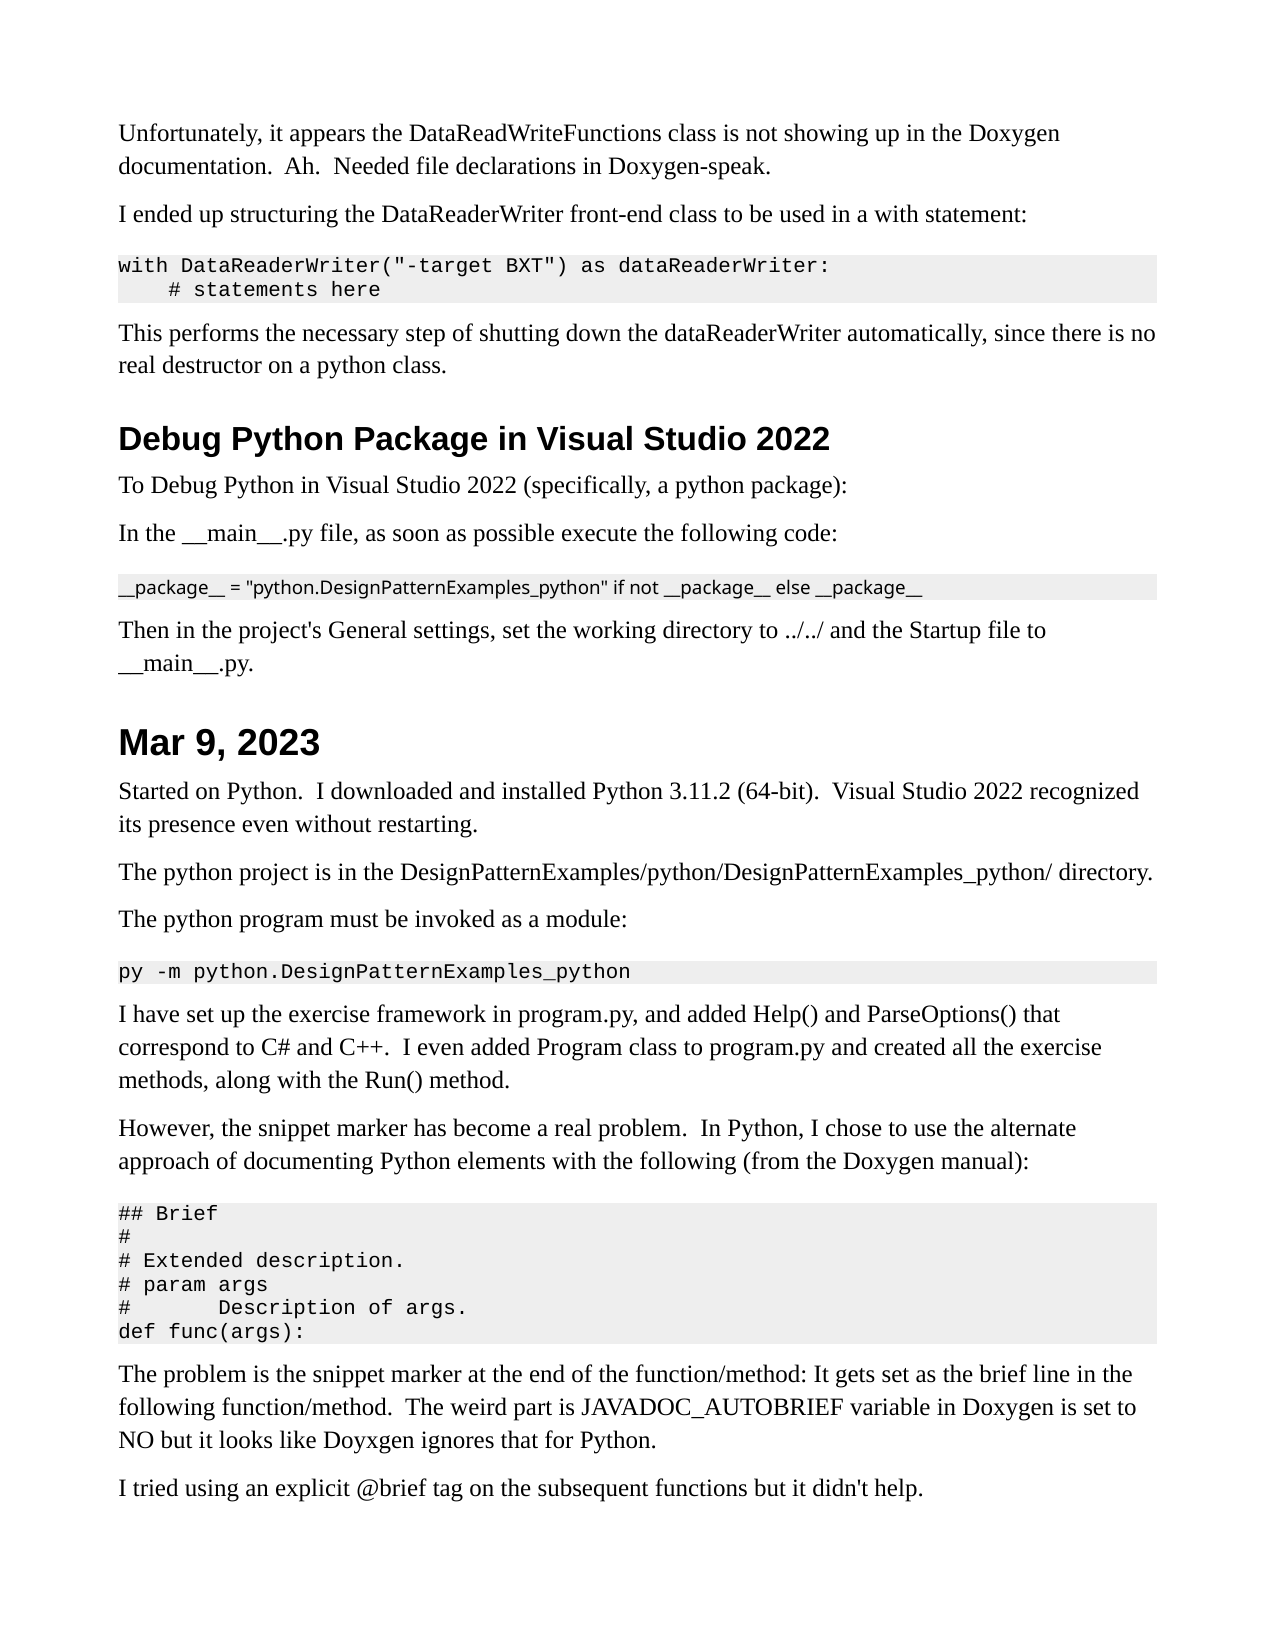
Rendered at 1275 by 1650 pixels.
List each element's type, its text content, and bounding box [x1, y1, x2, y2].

text ## Brief [118, 1203, 1157, 1226]
text # Description of args. [118, 1297, 1157, 1321]
text Started on Python. I downloaded and installed Python 3.11.2 (64-bit). Visual Studio 2022 recognized its presence even without restarting. [118, 776, 1157, 838]
text __package__ = "python.DesignPatternExamples_python" if not __package__ else __package__ [118, 574, 1157, 600]
text The problem is the snippet marker at the end of the function/method: It gets set as the brief line in the following function/method. The weird part is JAVADOC_AUTOBRIEF variable in Doxygen is set to NO but it looks like Doyxgen ignores that for Python. [118, 1359, 1157, 1454]
text def func(args): [118, 1321, 1157, 1344]
text This performs the necessary step of shutting down the dataReaderWriter automatically, since there is no real destructor on a python class. [118, 318, 1157, 379]
text # Extended description. [118, 1250, 1157, 1273]
text However, the snippet marker has become a real problem. In Python, I chose to use the alternate approach of documenting Python elements with the following (from the Doxygen manual): [118, 1113, 1157, 1175]
text To Debug Python in Visual Studio 2022 (specifically, a python package): [118, 470, 1157, 499]
text # statements here [118, 279, 1157, 303]
text In the __main__.py file, as soon as possible execute the following code: [118, 518, 1157, 546]
text I tried using an explicit @brief tag on the subsequent functions but it didn't help. [118, 1473, 1157, 1502]
text I have set up the exercise framework in program.py, and added Help() and ParseOptions() that correspond to C# and C++. I even added Program class to program.py and created all the exercise methods, along with the Run() method. [118, 999, 1157, 1094]
text py -m python.DesignPatternExamples_python [118, 961, 1157, 984]
text The python program must be invoked as a module: [118, 904, 1157, 933]
text The python project is in the DesignPatternExamples/python/DesignPatternExamples_python/ directory. [118, 857, 1157, 885]
subtitle Mar 9, 2023 [118, 720, 1157, 763]
text # param args [118, 1273, 1157, 1297]
text Unfortunately, it appears the DataReadWriteFunctions class is not showing up in the Doxygen documentation. Ah. Needed file declarations in Doxygen-speak. [118, 118, 1157, 180]
text I ended up structuring the DataReaderWriter front-end class to be used in a with statement: [118, 199, 1157, 227]
text with DataReaderWriter("-target BXT") as dataReaderWriter: [118, 255, 1157, 279]
subtitle Debug Python Package in Visual Studio 2022 [118, 419, 1157, 457]
text # [118, 1226, 1157, 1250]
text Then in the project's General settings, set the working directory to ../../ and the Startup file to __main__.py. [118, 615, 1157, 676]
